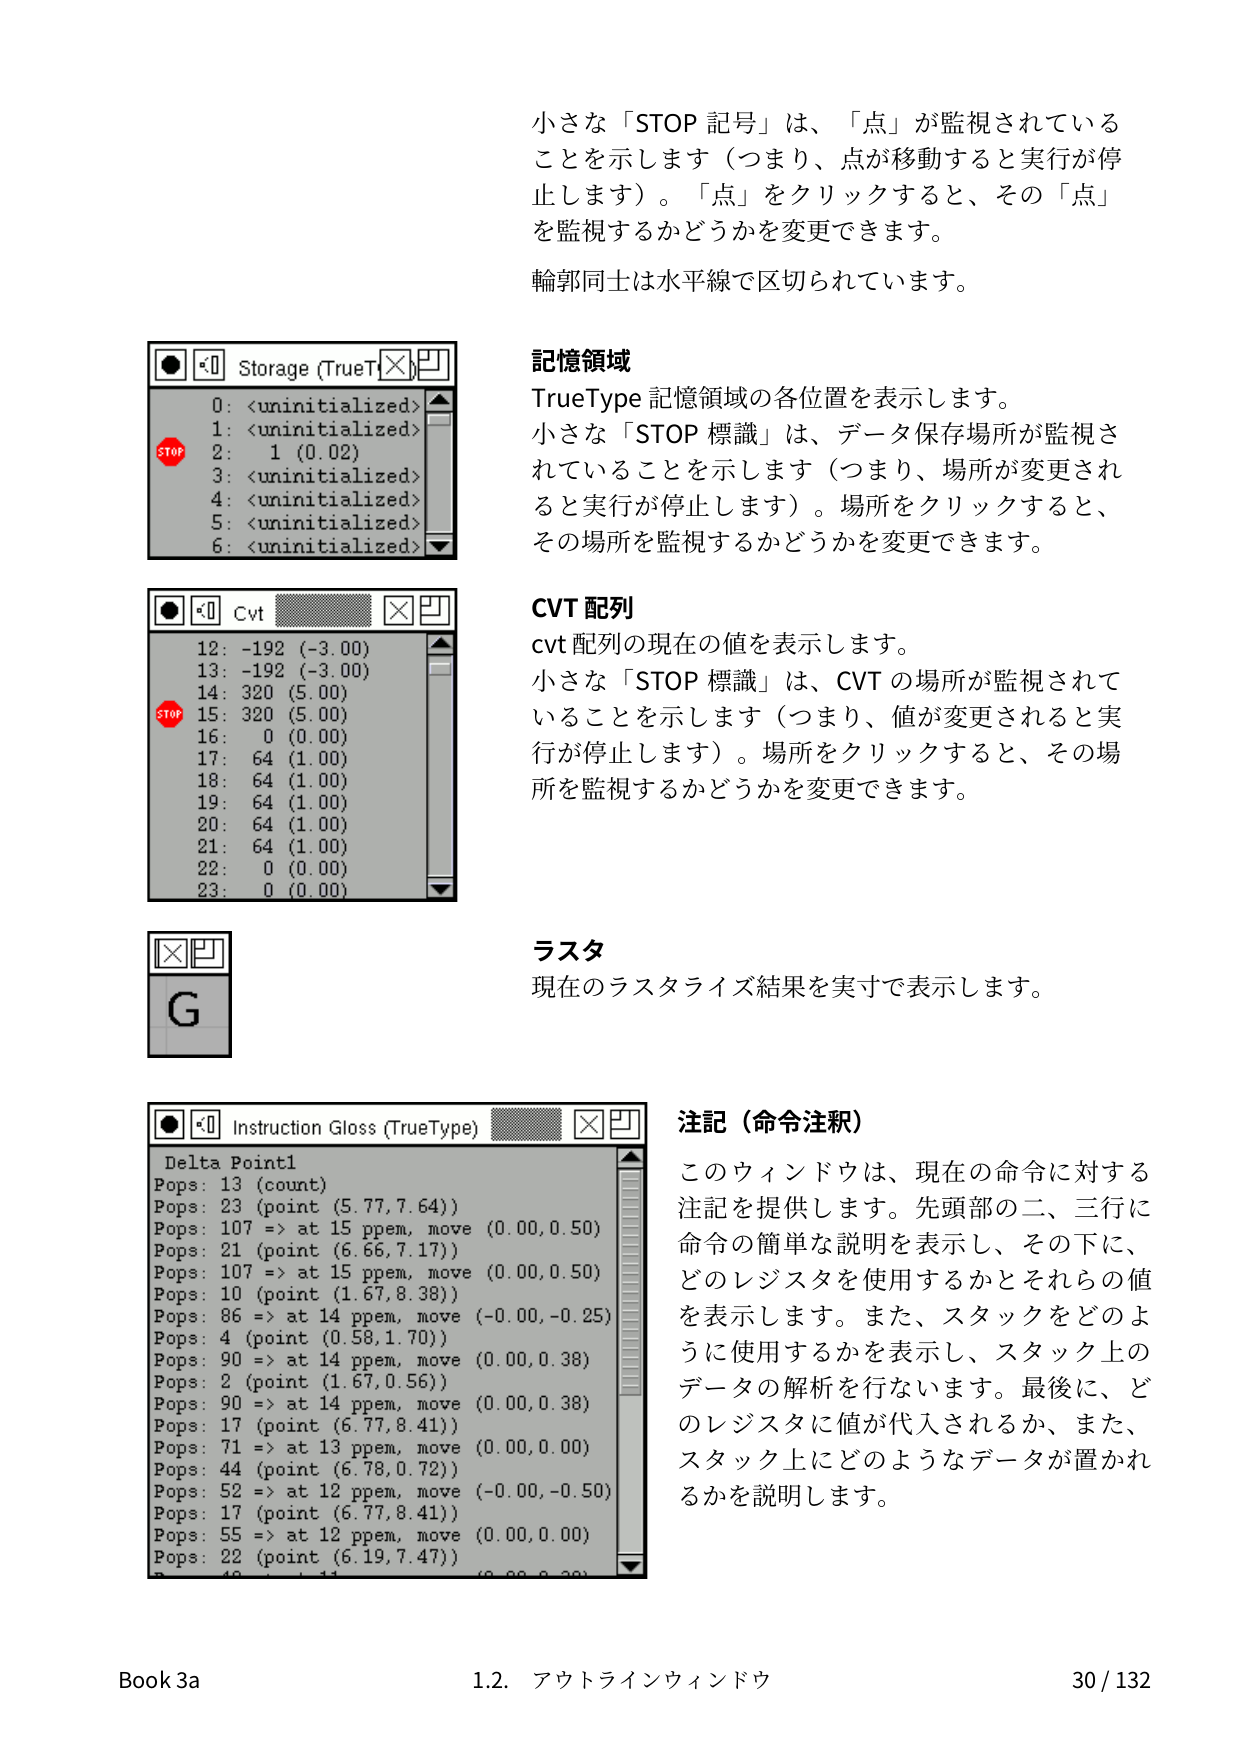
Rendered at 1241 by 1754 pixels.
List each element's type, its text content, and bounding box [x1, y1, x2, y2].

picture [147, 588, 458, 902]
table_cell [118, 574, 502, 917]
picture [147, 1102, 648, 1579]
text [118, 1102, 147, 1138]
table_cell [118, 327, 502, 574]
picture [147, 931, 232, 1058]
text 注記（命令注釈） [648, 1102, 1152, 1138]
table_cell 記憶領域 TrueType 記憶領域の各位置を表示します。 小さな「STOP 標識」は、データ保存場所が監視されていることを示します（つまり、場所が変更されると実行が停止します）。場所をクリックすると、その場所を監視するかどうかを変更できます。 [502, 327, 1152, 574]
picture [147, 341, 458, 560]
text このウィンドウは、現在の命令に対する注記を提供します。先頭部の二、三行に命令の簡単な説明を表示し、その下に、どのレジスタを使用するかとそれらの値を表示します。また、スタックをどのように使用するかを表示し、スタック上のデータの解析を行ないます。最後に、どのレジスタに値が代入されるか、また、スタック上にどのようなデータが置かれるかを説明します。 [648, 1153, 1152, 1512]
table_cell [118, 89, 502, 327]
table_cell ラスタ 現在のラスタライズ結果を実寸で表示します。 [502, 917, 1152, 1073]
text [118, 1153, 147, 1512]
table_cell 小さな「STOP 記号」は、「点」が監視されていることを示します（つまり、点が移動すると実行が停止します）。「点」をクリックすると、その「点」を監視するかどうかを変更できます。 輪郭同士は水平線で区切られています。 [502, 89, 1152, 327]
table_cell CVT 配列 cvt 配列の現在の値を表示します。 小さな「STOP 標識」は、CVT の場所が監視されていることを示します（つまり、値が変更されると実行が停止します）。場所をクリックすると、その場所を監視するかどうかを変更できます。 [502, 574, 1152, 917]
table_cell [118, 917, 502, 1073]
